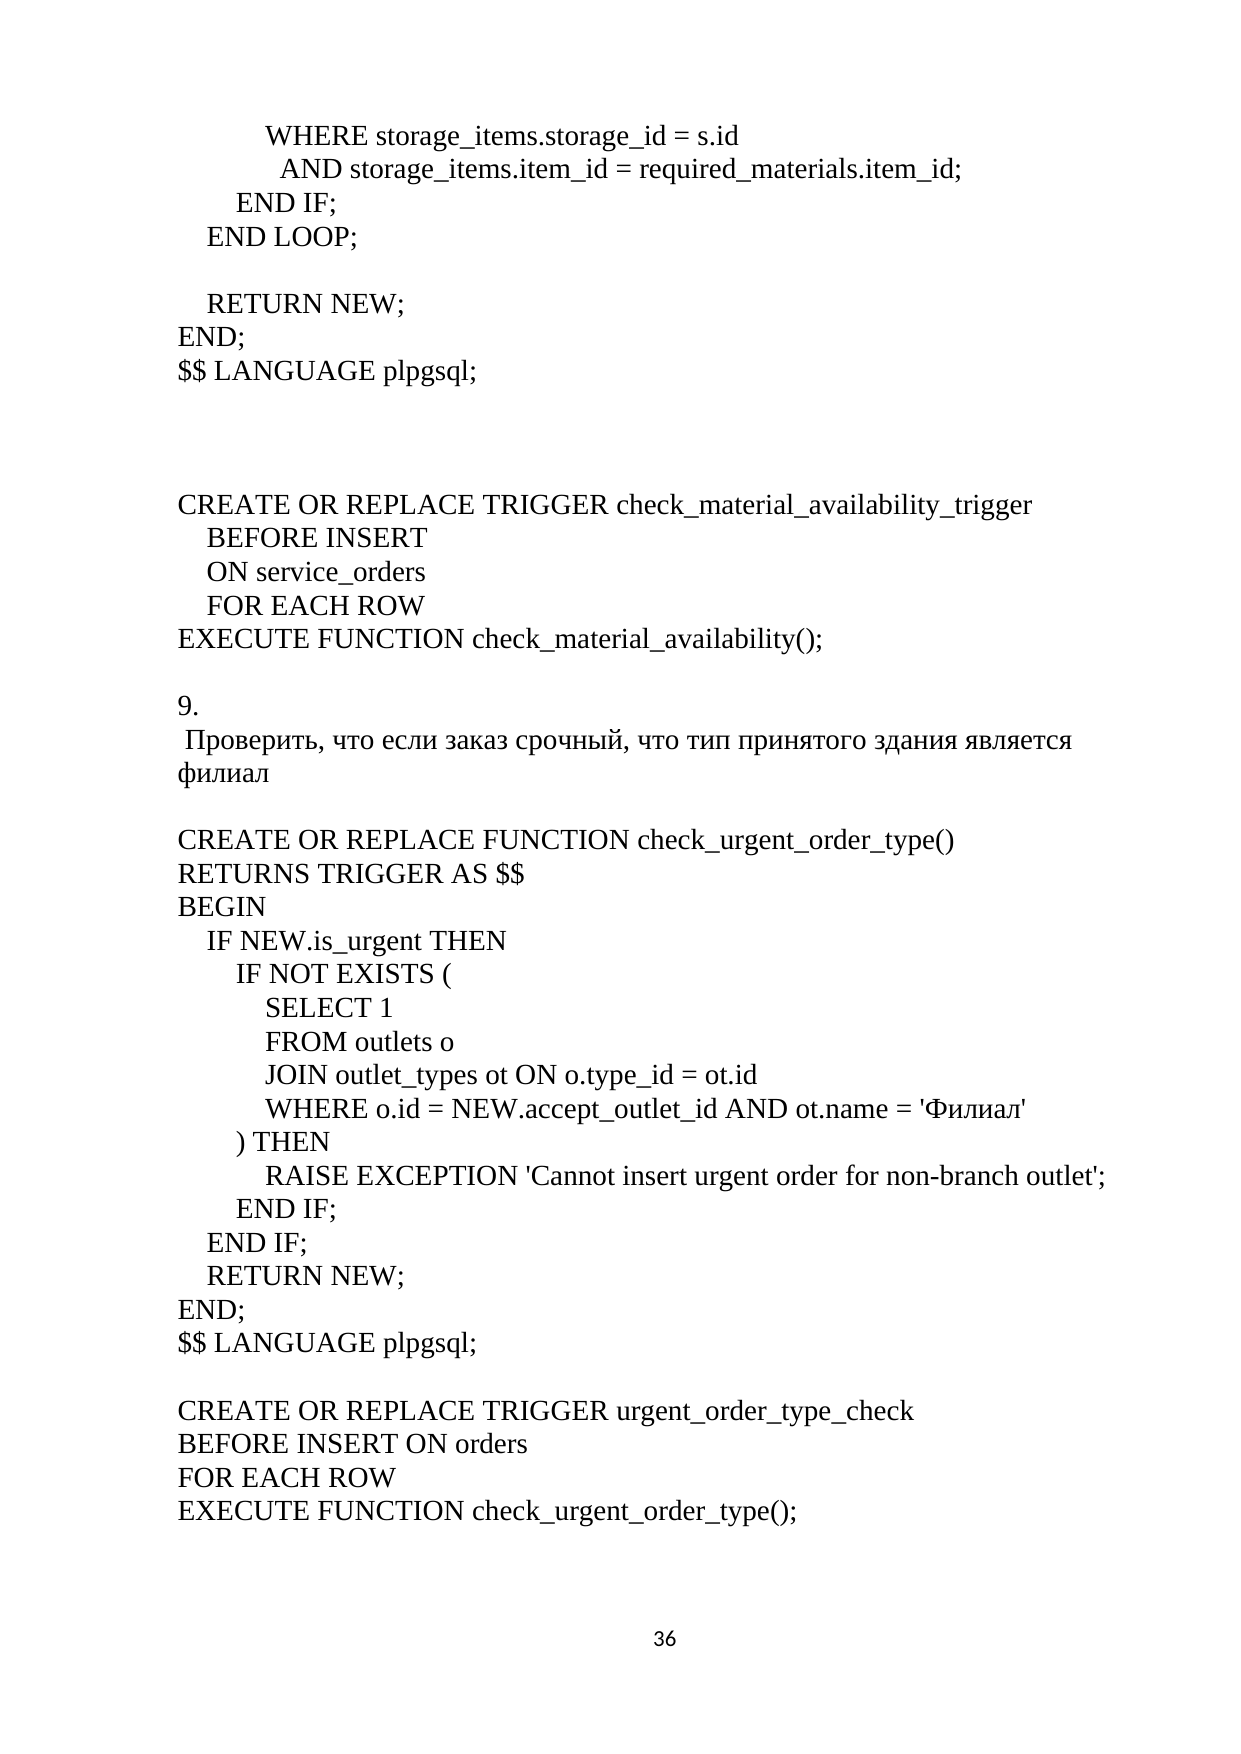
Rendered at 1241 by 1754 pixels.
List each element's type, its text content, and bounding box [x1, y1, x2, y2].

text FOR EACH ROW [177, 588, 1152, 621]
text RAISE EXCEPTION 'Cannot insert urgent order for non-branch outlet'; [177, 1158, 1152, 1191]
text EXECUTE FUNCTION check_urgent_order_type(); [177, 1493, 1152, 1527]
text BEFORE INSERT ON orders [177, 1426, 1152, 1460]
text FOR EACH ROW [177, 1460, 1152, 1493]
text EXECUTE FUNCTION check_material_availability(); [177, 621, 1152, 655]
text CREATE OR REPLACE TRIGGER check_material_availability_trigger [177, 487, 1152, 521]
text CREATE OR REPLACE TRIGGER urgent_order_type_check [177, 1393, 1152, 1426]
text END IF; [177, 1225, 1152, 1258]
text ON service_orders [177, 554, 1152, 588]
text WHERE o.id = NEW.accept_outlet_id AND ot.name = 'Филиал' [177, 1091, 1152, 1124]
text IF NEW.is_urgent THEN [177, 923, 1152, 957]
text BEGIN [177, 889, 1152, 923]
text SELECT 1 [177, 990, 1152, 1024]
text FROM outlets o [177, 1024, 1152, 1057]
text END IF; [177, 185, 1152, 219]
text $$ LANGUAGE plpgsql; [177, 1326, 1152, 1359]
text AND storage_items.item_id = required_materials.item_id; [177, 152, 1152, 185]
text IF NOT EXISTS ( [177, 957, 1152, 990]
text RETURNS TRIGGER AS $$ [177, 856, 1152, 889]
text END; [177, 319, 1152, 353]
text BEFORE INSERT [177, 521, 1152, 554]
text WHERE storage_items.storage_id = s.id [177, 118, 1152, 152]
text 9. [177, 688, 1152, 722]
text END LOOP; [177, 219, 1152, 252]
text Проверить, что если заказ срочный, что тип принятого здания является филиал [177, 722, 1152, 789]
text END IF; [177, 1191, 1152, 1225]
text ) THEN [177, 1124, 1152, 1158]
text END; [177, 1292, 1152, 1326]
text $$ LANGUAGE plpgsql; [177, 353, 1152, 386]
text RETURN NEW; [177, 286, 1152, 319]
text JOIN outlet_types ot ON o.type_id = ot.id [177, 1057, 1152, 1091]
text RETURN NEW; [177, 1258, 1152, 1292]
text CREATE OR REPLACE FUNCTION check_urgent_order_type() [177, 822, 1152, 856]
